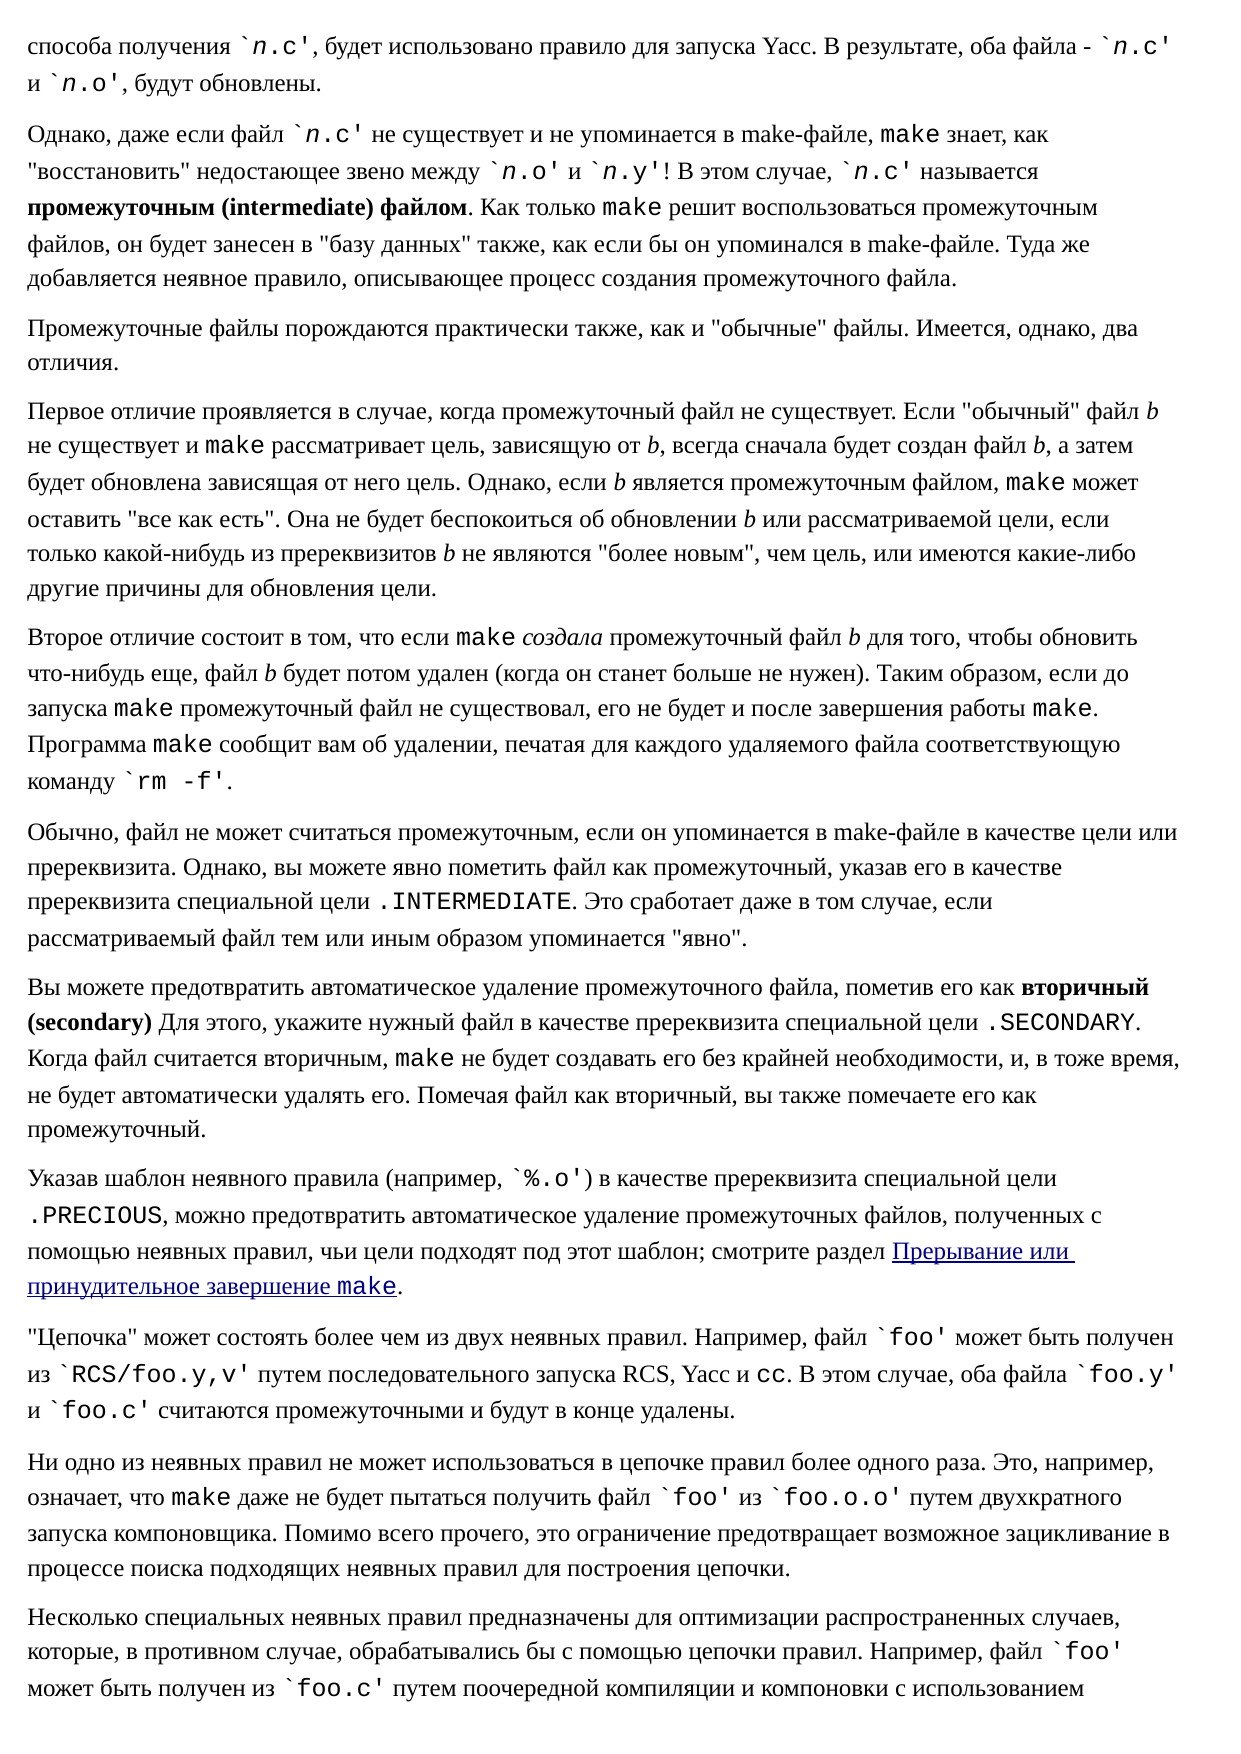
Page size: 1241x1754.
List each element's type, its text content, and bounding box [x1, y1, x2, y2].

text Обычно, файл не может считаться промежуточным, если он упоминается в make-файле в качестве цели или пререквизита. Однако, вы можете явно пометить файл как промежуточный, указав его в качестве пререквизита специальной цели .INTERMEDIATE. Это сработает даже в том случае, если рассматриваемый файл тем или иным образом упоминается "явно". [27, 817, 1185, 952]
text способа получения `n.c', будет использовано правило для запуска Yacc. В результате, оба файла - `n.c' и `n.o', будут обновлены. [27, 31, 1185, 99]
text Ни одно из неявных правил не может использоваться в цепочке правил более одного раза. Это, например, означает, что make даже не будет пытаться получить файл `foo' из `foo.o.o' путем двухкратного запуска компоновщика. Помимо всего прочего, это ограничение предотвращает возможное зацикливание в процессе поиска подходящих неявных правил для построения цепочки. [27, 1447, 1185, 1581]
text Однако, даже если файл `n.c' не существует и не упоминается в make-файле, make знает, как "восстановить" недостающее звено между `n.o' и `n.y'! В этом случае, `n.c' называется промежуточным (intermediate) файлом. Как только make решит воспользоваться промежуточным файлов, он будет занесен в "базу данных" также, как если бы он упоминался в make-файле. Туда же добавляется неявное правило, описывающее процесс создания промежуточного файла. [27, 119, 1185, 292]
text Промежуточные файлы порождаются практически также, как и "обычные" файлы. Имеется, однако, два отличия. [27, 313, 1185, 376]
text Второе отличие состоит в том, что если make создала промежуточный файл b для того, чтобы обновить что-нибудь еще, файл b будет потом удален (когда он станет больше не нужен). Таким образом, если до запуска make промежуточный файл не существовал, его не будет и после завершения работы make. Программа make сообщит вам об удалении, печатая для каждого удаляемого файла соответствующую команду `rm -f'. [27, 622, 1185, 797]
text "Цепочка" может состоять более чем из двух неявных правил. Например, файл `foo' может быть получен из `RCS/foo.y,v' путем последовательного запуска RCS, Yacc и cc. В этом случае, оба файла `foo.y' и `foo.c' считаются промежуточными и будут в конце удалены. [27, 1322, 1185, 1426]
text Первое отличие проявляется в случае, когда промежуточный файл не существует. Если "обычный" файл b не существует и make рассматривает цель, зависящую от b, всегда сначала будет создан файл b, а затем будет обновлена зависящая от него цель. Однако, если b является промежуточным файлом, make может оставить "все как есть". Она не будет беспокоиться об обновлении b или рассматриваемой цели, если только какой-нибудь из пререквизитов b не являются "более новым", чем цель, или имеются какие-либо другие причины для обновления цели. [27, 396, 1185, 601]
text Несколько специальных неявных правил предназначены для оптимизации распространенных случаев, которые, в противном случае, обрабатывались бы с помощью цепочки правил. Например, файл `foo' может быть получен из `foo.c' путем поочередной компиляции и компоновки с использованием [27, 1602, 1185, 1703]
text Вы можете предотвратить автоматическое удаление промежуточного файла, пометив его как вторичный (secondary) Для этого, укажите нужный файл в качестве пререквизита специальной цели .SECONDARY. Когда файл считается вторичным, make не будет создавать его без крайней необходимости, и, в тоже время, не будет автоматически удалять его. Помечая файл как вторичный, вы также помечаете его как промежуточный. [27, 972, 1185, 1143]
text Указав шаблон неявного правила (например, `%.o') в качестве пререквизита специальной цели .PRECIOUS, можно предотвратить автоматическое удаление промежуточных файлов, полученных с помощью неявных правил, чьи цели подходят под этот шаблон; смотрите раздел Прерывание или принудительное завершение make. [27, 1163, 1185, 1302]
